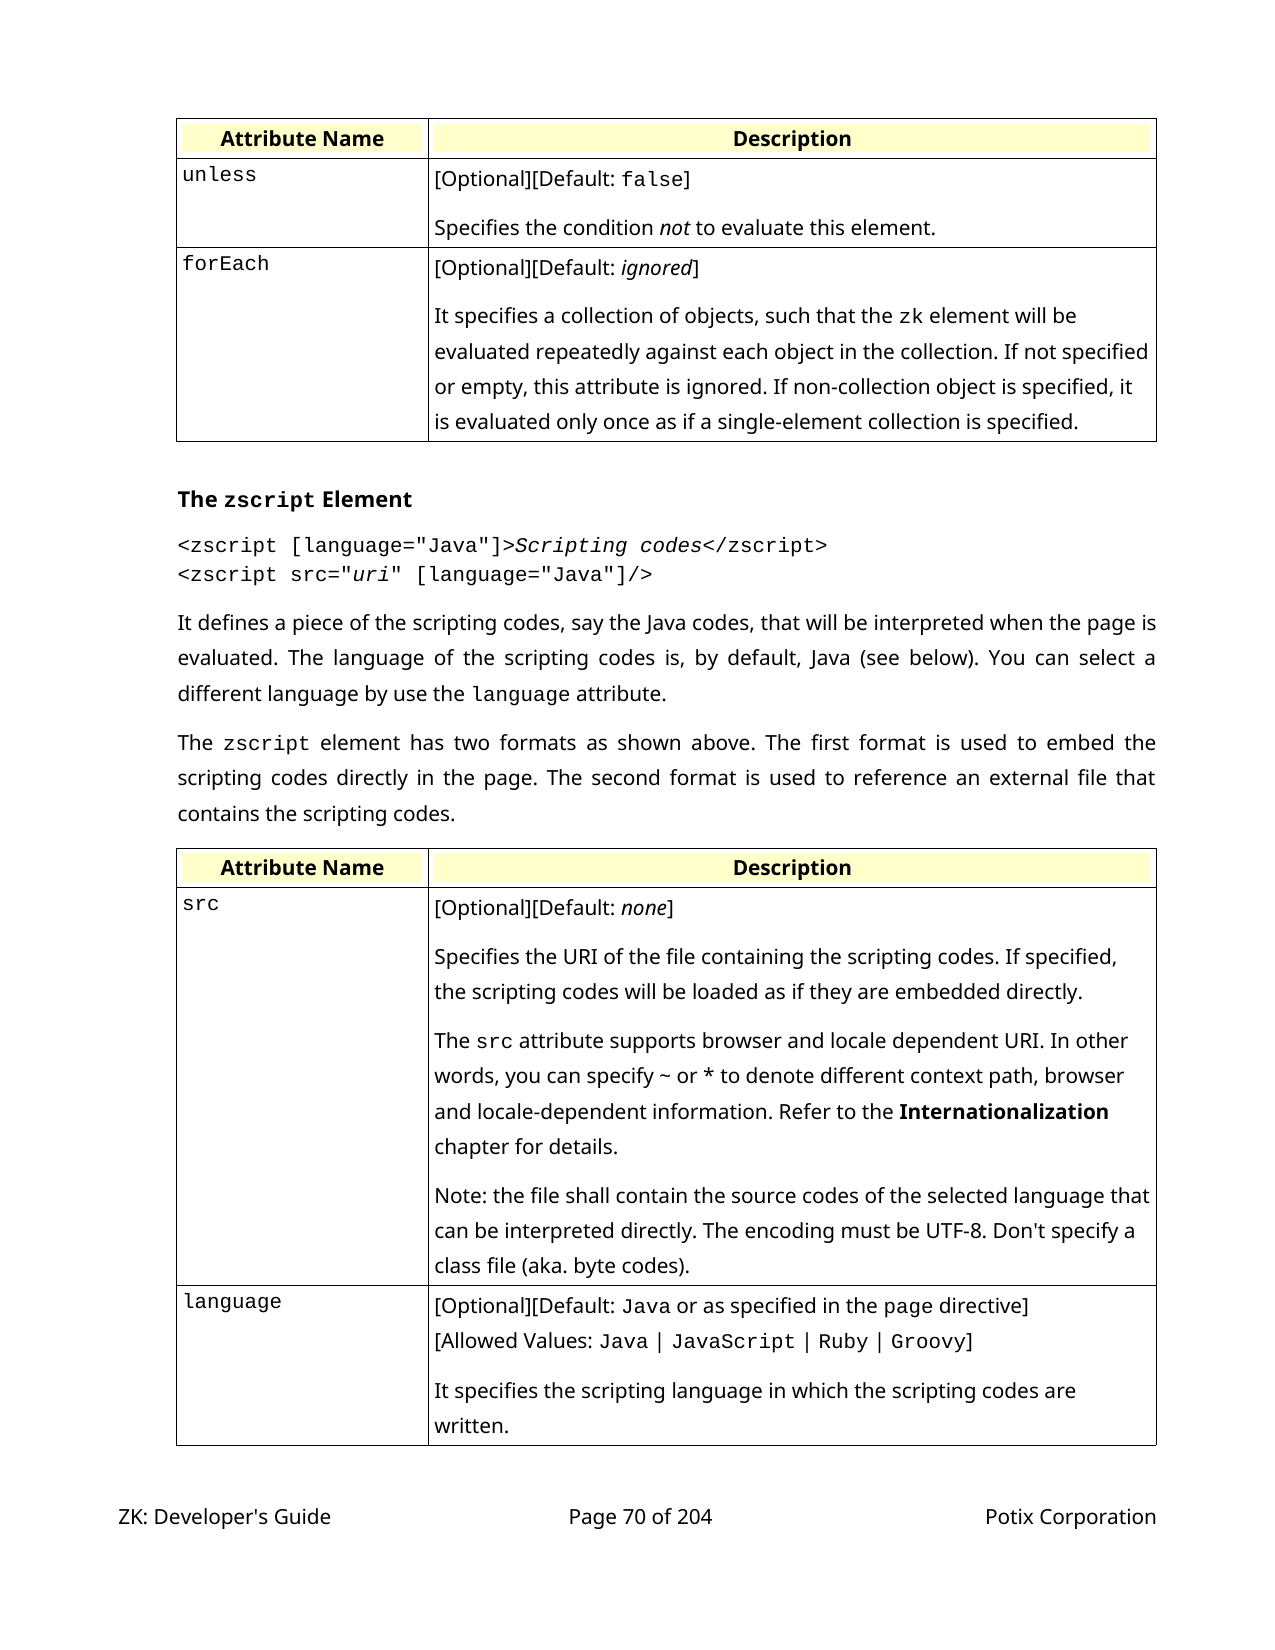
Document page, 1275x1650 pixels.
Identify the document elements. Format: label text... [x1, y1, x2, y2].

subtitle The zscript Element [177, 484, 1157, 514]
table_header Description [429, 119, 1156, 158]
table_cell [Optional][Default: Java or as specified in the page directive] [Allowed Values: Java | JavaScript | Ruby | Groovy] It specifies the scripting language in which the scripting codes are written. [429, 1286, 1156, 1445]
table_cell language [177, 1286, 428, 1445]
table_cell src [177, 888, 428, 1285]
table_header Attribute Name [177, 119, 428, 158]
text <zscript [language="Java"]>Scripting codes</zscript> <zscript src="uri" [language="Java"]/> [177, 535, 1157, 588]
table_cell [Optional][Default: none] Specifies the URI of the file containing the scripting codes. If specified, the scripting codes will be loaded as if they are embedded directly. The src attribute supports browser and locale dependent URI. In other words, you can specify ~ or * to denote different context path, browser and locale-dependent information. Refer to the Internationalization chapter for details. Note: the file shall contain the source codes of the selected language that can be interpreted directly. The encoding must be UTF-8. Don't specify a class file (aka. byte codes). [429, 888, 1156, 1285]
table_header Description [429, 849, 1156, 887]
table_cell [Optional][Default: ignored] It specifies a collection of objects, such that the zk element will be evaluated repeatedly against each object in the collection. If not specified or empty, this attribute is ignored. If non-collection object is specified, it is evaluated only once as if a single-element collection is specified. [429, 248, 1156, 441]
text The zscript element has two formats as shown above. The first format is used to embed the scripting codes directly in the page. The second format is used to reference an external file that contains the scripting codes. [177, 728, 1157, 827]
table_cell [Optional][Default: false] Specifies the condition not to evaluate this element. [429, 159, 1156, 247]
table_cell unless [177, 159, 428, 247]
table_header Attribute Name [177, 849, 428, 887]
table_cell forEach [177, 248, 428, 441]
text It defines a piece of the scripting codes, say the Java codes, that will be interpreted when the page is evaluated. The language of the scripting codes is, by default, Java (see below). You can select a different language by use the language attribute. [177, 608, 1157, 707]
